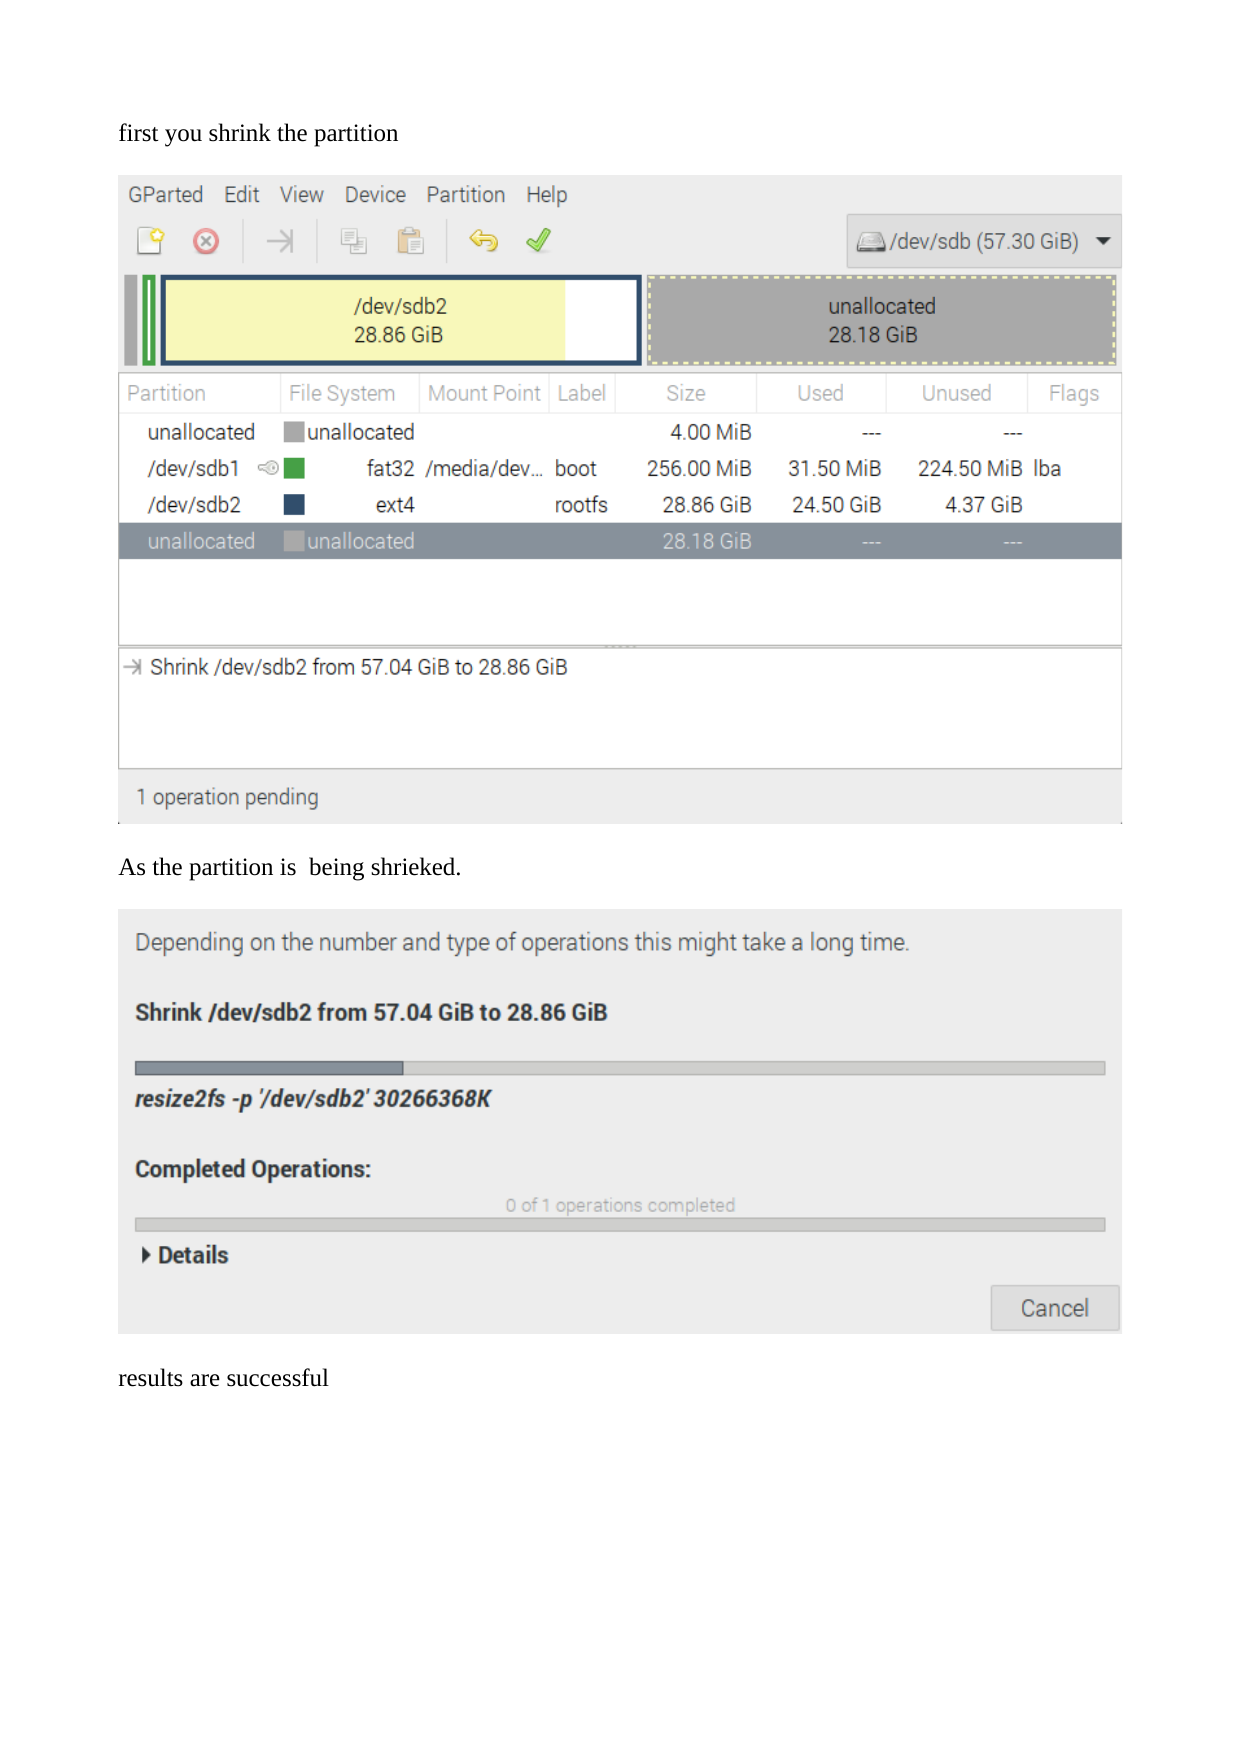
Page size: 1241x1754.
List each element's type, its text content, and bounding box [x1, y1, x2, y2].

text first you shrink the partition [118, 118, 1122, 147]
picture [118, 175, 1123, 824]
text results are successful [118, 1363, 1122, 1392]
text As the partition is being shrieked. [118, 852, 1122, 881]
picture [118, 909, 1123, 1334]
